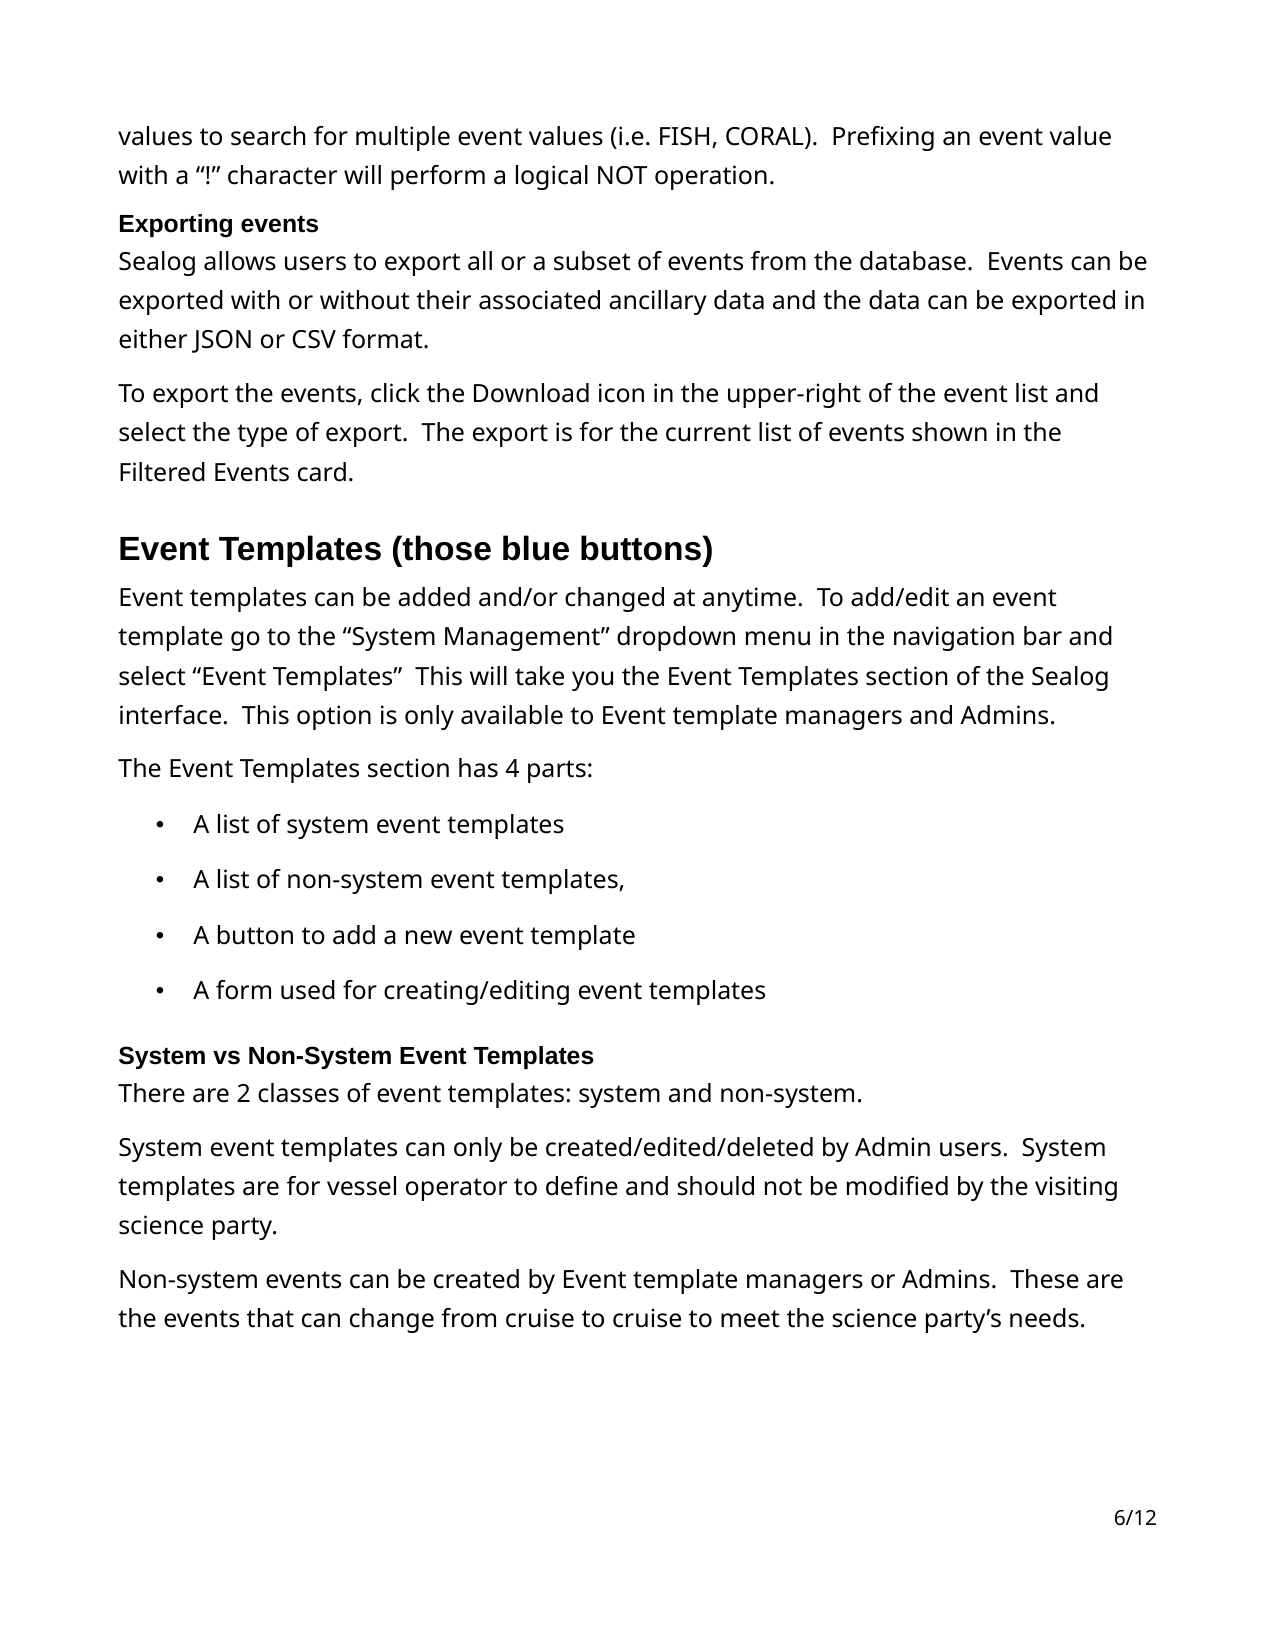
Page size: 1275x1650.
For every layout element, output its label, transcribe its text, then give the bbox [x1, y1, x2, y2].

text System event templates can only be created/edited/deleted by Admin users. System templates are for vessel operator to define and should not be modified by the visiting science party. [118, 1129, 1157, 1242]
text Sealog allows users to export all or a subset of events from the database. Events can be exported with or without their associated ancillary data and the data can be exported in either JSON or CSV format. [118, 244, 1157, 356]
list A list of non-system event templates, [156, 862, 1157, 896]
subtitle Exporting events [118, 209, 1157, 237]
list A list of system event templates [156, 807, 1157, 841]
text The Event Templates section has 4 parts: [118, 751, 1157, 785]
text Non-system events can be created by Event template managers or Admins. These are the events that can change from cruise to cruise to meet the science party’s needs. [118, 1261, 1157, 1334]
subtitle System vs Non-System Event Templates [118, 1041, 1157, 1069]
text Event templates can be added and/or changed at anytime. To add/edit an event template go to the “System Management” dropdown menu in the navigation bar and select “Event Templates” This will take you the Event Templates section of the Sealog interface. This option is only available to Event template managers and Admins. [118, 580, 1157, 731]
subtitle Event Templates (those blue buttons) [118, 529, 1157, 567]
text There are 2 classes of event templates: system and non-system. [118, 1076, 1157, 1109]
text values to search for multiple event values (i.e. FISH, CORAL). Prefixing an event value with a “!” character will perform a logical NOT operation. [118, 118, 1157, 191]
list A button to add a new event template [156, 917, 1157, 951]
text To export the events, click the Download icon in the upper-right of the event list and select the type of export. The export is for the current list of events shown in the Filtered Events card. [118, 376, 1157, 488]
list A form used for creating/editing event templates [156, 973, 1157, 1007]
